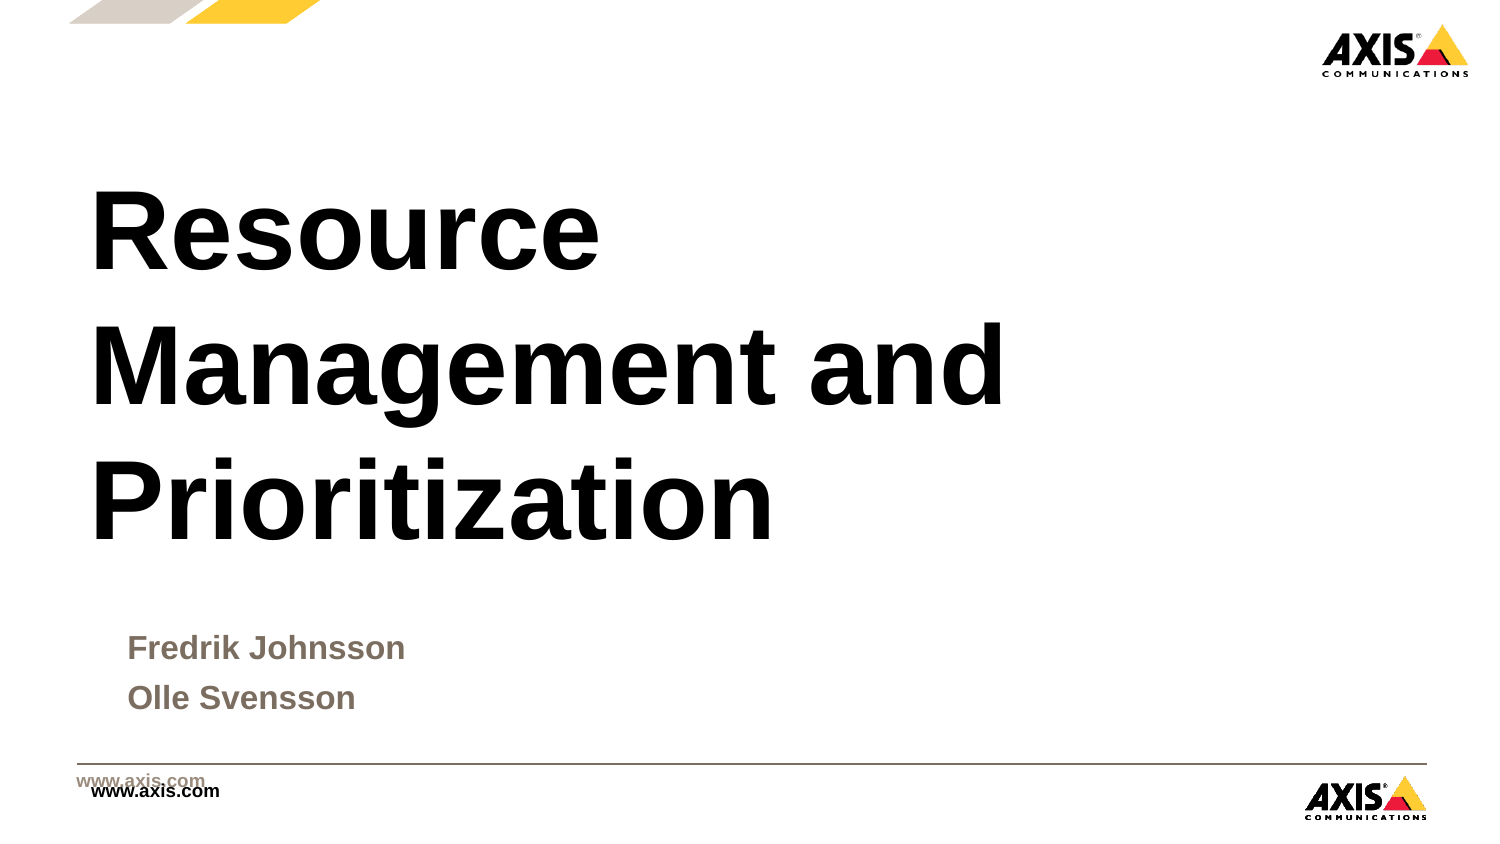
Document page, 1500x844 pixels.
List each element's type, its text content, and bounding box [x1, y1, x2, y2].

picture [1305, 776, 1426, 820]
picture [1322, 24, 1468, 77]
subtitle Fredrik Johnsson Olle Svensson [112, 618, 1163, 751]
title Resource Management and Prioritization [75, 150, 1050, 563]
